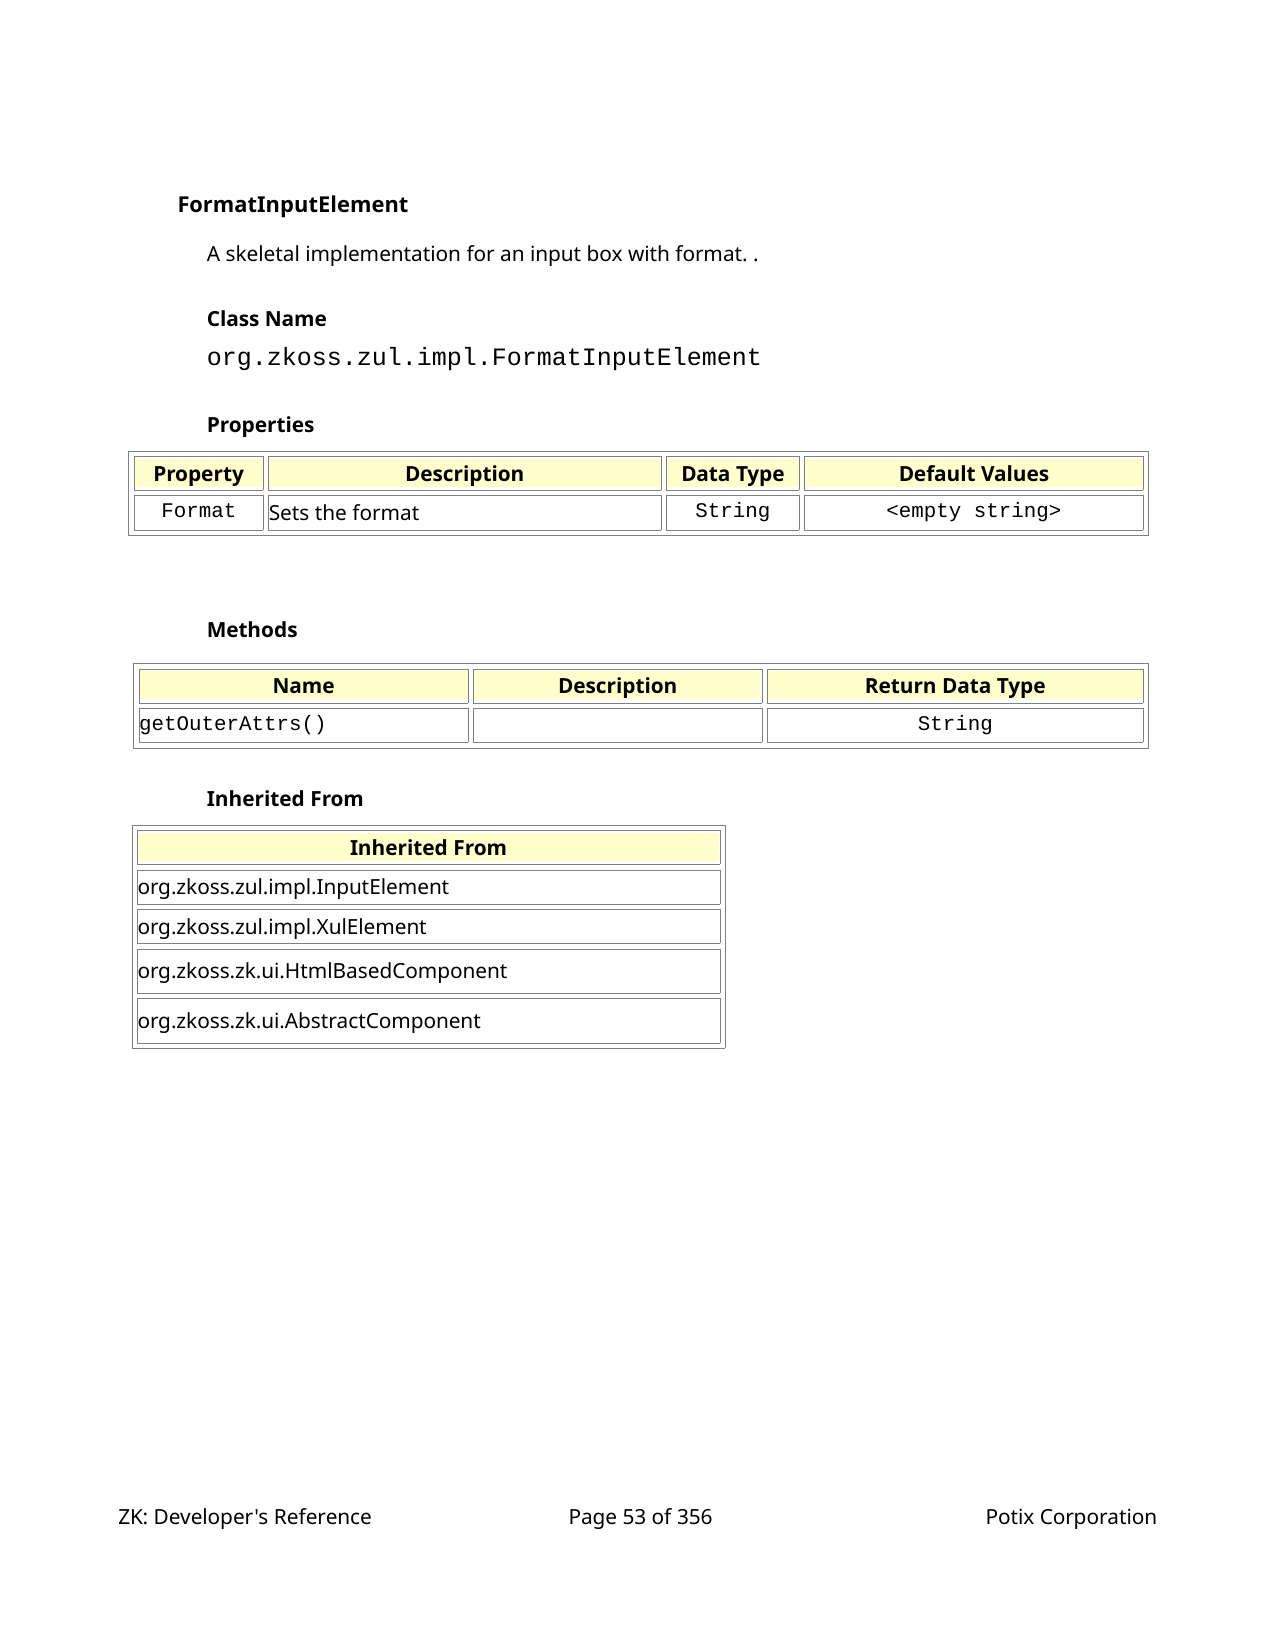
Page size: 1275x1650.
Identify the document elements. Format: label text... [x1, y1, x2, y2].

table_cell org.zkoss.zk.ui.AbstractComponent [134, 993, 722, 1043]
table_cell String [764, 703, 1146, 742]
table_header Name [136, 664, 471, 702]
table_cell org.zkoss.zul.impl.InputElement [134, 864, 722, 904]
table_cell org.zkoss.zk.ui.HtmlBasedComponent [134, 943, 722, 993]
table_cell getOuterAttrs() [136, 703, 471, 742]
table_cell Format [131, 490, 266, 529]
table_cell [474, 709, 762, 742]
subtitle Properties [207, 410, 1157, 438]
table_cell <empty string> [802, 490, 1146, 529]
table_header Description [266, 452, 664, 490]
text org.zkoss.zul.impl.FormatInputElement [207, 345, 1157, 373]
table_header Property [131, 452, 266, 490]
table_cell org.zkoss.zul.impl.XulElement [134, 904, 722, 943]
table_header Default Values [802, 452, 1146, 490]
table_cell Sets the format [266, 490, 664, 529]
table_cell [471, 703, 764, 742]
table_header Description [471, 664, 764, 702]
subtitle Methods [207, 615, 1157, 643]
subtitle Class Name [207, 304, 1157, 333]
text A skeletal implementation for an input box with format. . [207, 239, 1157, 268]
subtitle Inherited From [207, 784, 1157, 812]
table_header Return Data Type [764, 664, 1146, 702]
table_header Data Type [664, 452, 802, 490]
subtitle FormatInputElement [177, 189, 1157, 219]
table_cell String [664, 490, 802, 529]
table_header Inherited From [134, 826, 722, 864]
